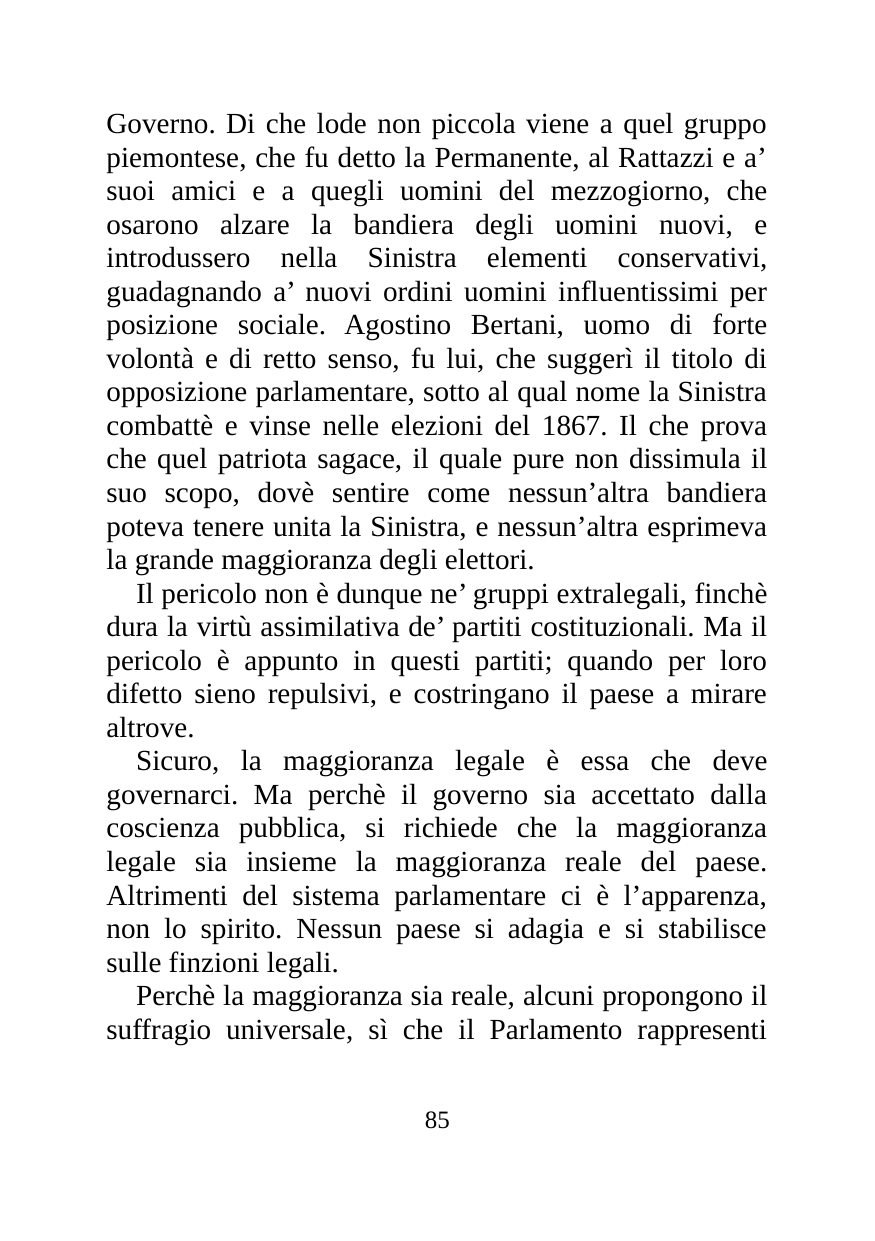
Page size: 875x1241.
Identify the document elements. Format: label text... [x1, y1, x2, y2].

text Sicuro, la maggioranza legale è essa che deve governarci. Ma perchè il governo sia accettato dalla coscienza pubblica, si richiede che la maggioranza legale sia insieme la maggioranza reale del paese. Altrimenti del sistema parlamentare ci è l’apparenza, non lo spirito. Nessun paese si adagia e si stabilisce sulle finzioni legali. [106, 743, 768, 978]
text Governo. Di che lode non piccola viene a quel gruppo piemontese, che fu detto la Permanente, al Rattazzi e a’ suoi amici e a quegli uomini del mezzogiorno, che osarono alzare la bandiera degli uomini nuovi, e introdussero nella Sinistra elementi conservativi, guadagnando a’ nuovi ordini uomini influentissimi per posizione sociale. Agostino Bertani, uomo di forte volontà e di retto senso, fu lui, che suggerì il titolo di opposizione parlamentare, sotto al qual nome la Sinistra combattè e vinse nelle elezioni del 1867. Il che prova che quel patriota sagace, il quale pure non dissimula il suo scopo, dovè sentire come nessun’altra bandiera poteva tenere unita la Sinistra, e nessun’altra esprimeva la grande maggioranza degli elettori. [106, 106, 768, 576]
text Perchè la maggioranza sia reale, alcuni propongono il suffragio universale, sì che il Parlamento rappresenti [106, 978, 768, 1045]
text Il pericolo non è dunque ne’ gruppi extralegali, finchè dura la virtù assimilativa de’ partiti costituzionali. Ma il pericolo è appunto in questi partiti; quando per loro difetto sieno repulsivi, e costringano il paese a mirare altrove. [106, 576, 768, 743]
